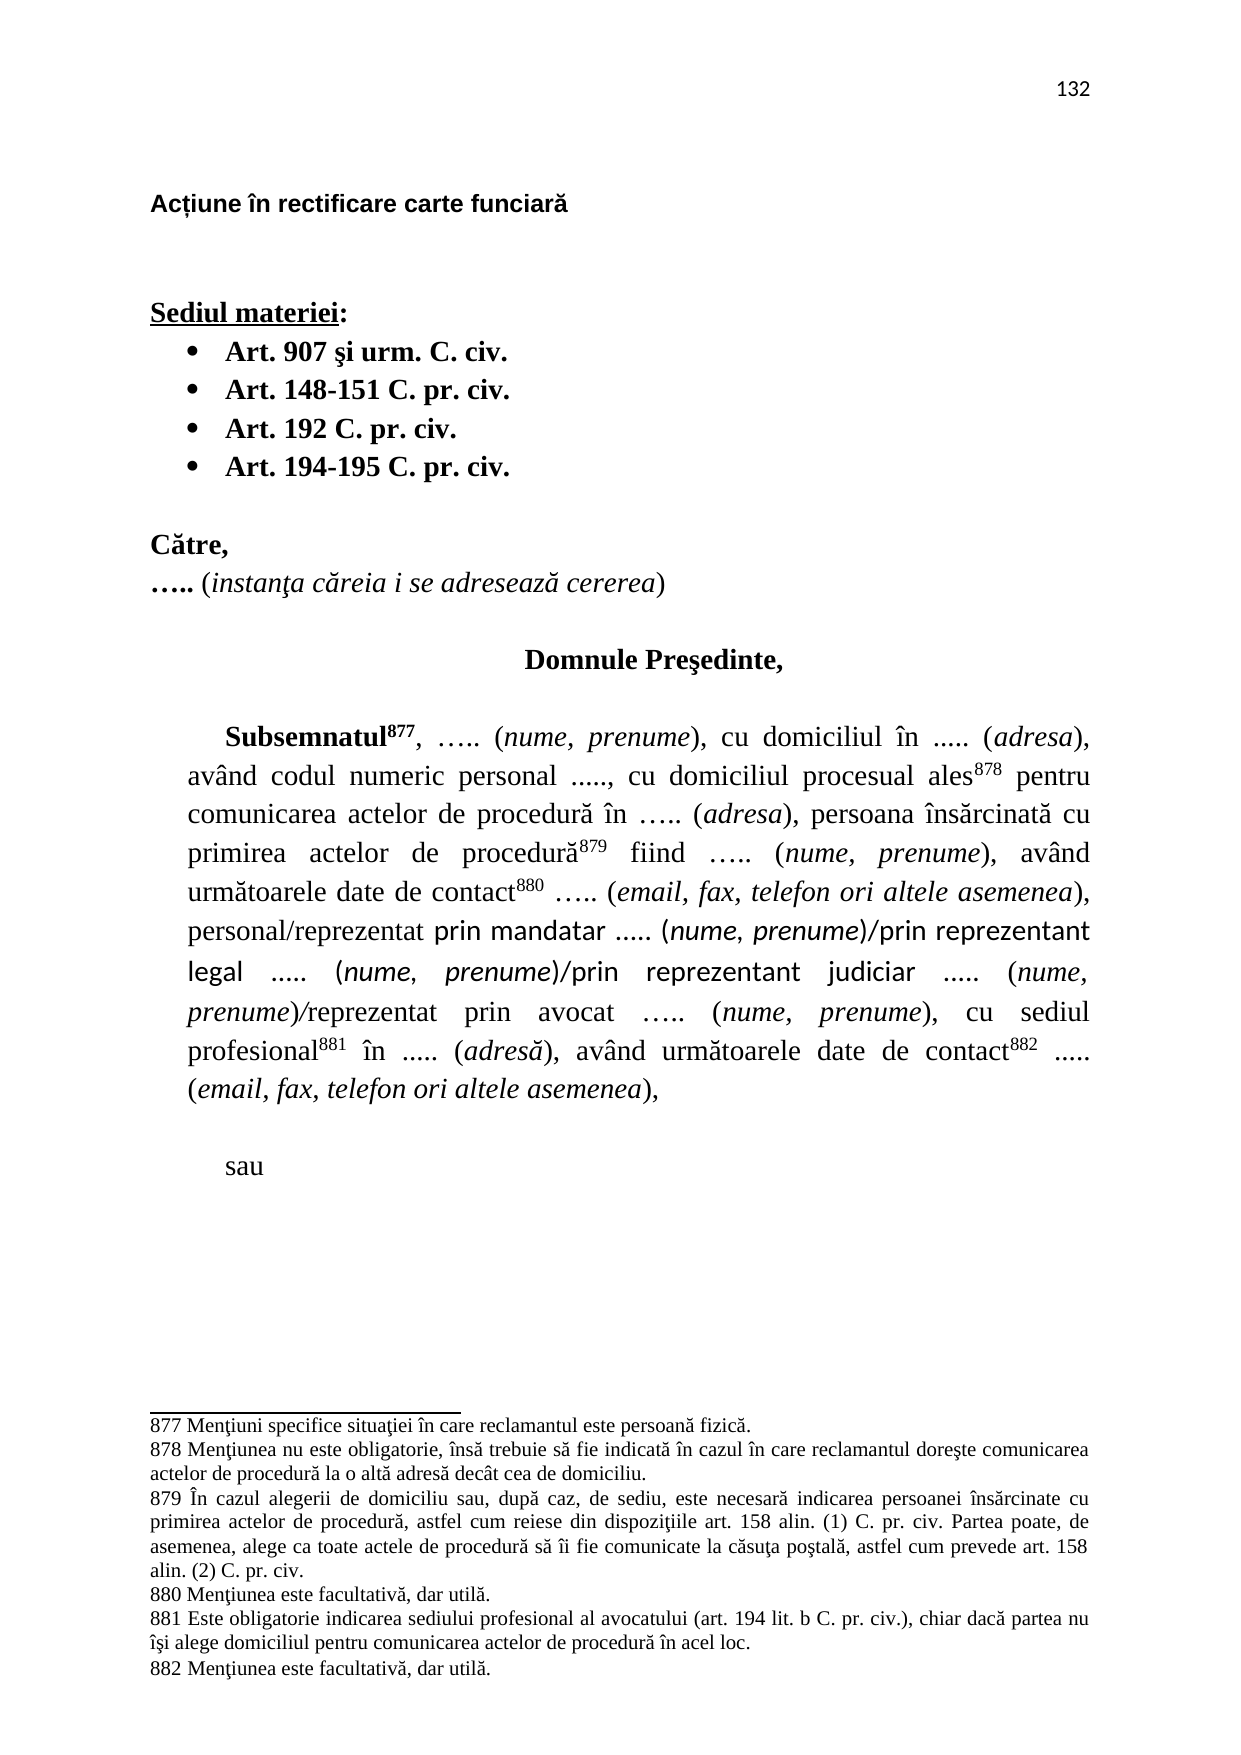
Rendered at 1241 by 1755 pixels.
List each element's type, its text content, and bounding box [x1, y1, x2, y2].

text Sediul materiei: [150, 295, 1090, 329]
list Art. 907 şi urm. C. civ. [187, 334, 1090, 367]
text Este obligatorie indicarea sediului profesional al avocatului (art. 194 lit. b C. pr. civ.), chiar dacă partea nu îşi alege domiciliul pentru comunicarea actelor de procedură în acel loc. [150, 1606, 1090, 1654]
text Menţiunea este facultativă, dar utilă. [150, 1654, 1090, 1680]
text Menţiunea este facultativă, dar utilă. [150, 1582, 1090, 1606]
text Domnule Preşedinte, [187, 642, 1090, 676]
text sau [187, 1148, 1090, 1182]
list Art. 194-195 C. pr. civ. [187, 449, 1090, 483]
text Subsemnatul, ….. (nume, prenume), cu domiciliul în ..... (adresa), având codul numeric personal ....., cu domiciliul procesual ales pentru comunicarea actelor de procedură în ….. (adresa), persoana însărcinată cu primirea actelor de procedură fiind ….. (nume, prenume), având următoarele date de contact ….. (email, fax, telefon ori altele asemenea), personal/reprezentat prin mandatar ..... (nume, prenume)/prin reprezentant legal ..... (nume, prenume)/prin reprezentant judiciar ..... (nume, prenume)/reprezentat prin avocat ….. (nume, prenume), cu sediul profesional în ..... (adresă), având următoarele date de contact ..... (email, fax, telefon ori altele asemenea), [187, 719, 1090, 1105]
text În cazul alegerii de domiciliu sau, după caz, de sediu, este necesară indicarea persoanei însărcinate cu primirea actelor de procedură, astfel cum reiese din dispoziţiile art. 158 alin. (1) C. pr. civ. Partea poate, de asemenea, alege ca toate actele de procedură să îi fie comunicate la căsuţa poştală, astfel cum prevede art. 158 alin. (2) C. pr. civ. [150, 1485, 1090, 1582]
text Către, [150, 527, 1090, 560]
text Menţiunea nu este obligatorie, însă trebuie să fie indicată în cazul în care reclamantul doreşte comunicarea actelor de procedură la o altă adresă decât cea de domiciliu. [150, 1437, 1090, 1485]
text ….. (instanţa căreia i se adresează cererea) [150, 565, 1090, 599]
subtitle Acțiune în rectificare carte funciară [150, 189, 1090, 218]
list Art. 148-151 C. pr. civ. [187, 372, 1090, 406]
text Menţiuni specifice situaţiei în care reclamantul este persoană fizică. [150, 1413, 1090, 1437]
list Art. 192 C. pr. civ. [187, 411, 1090, 444]
